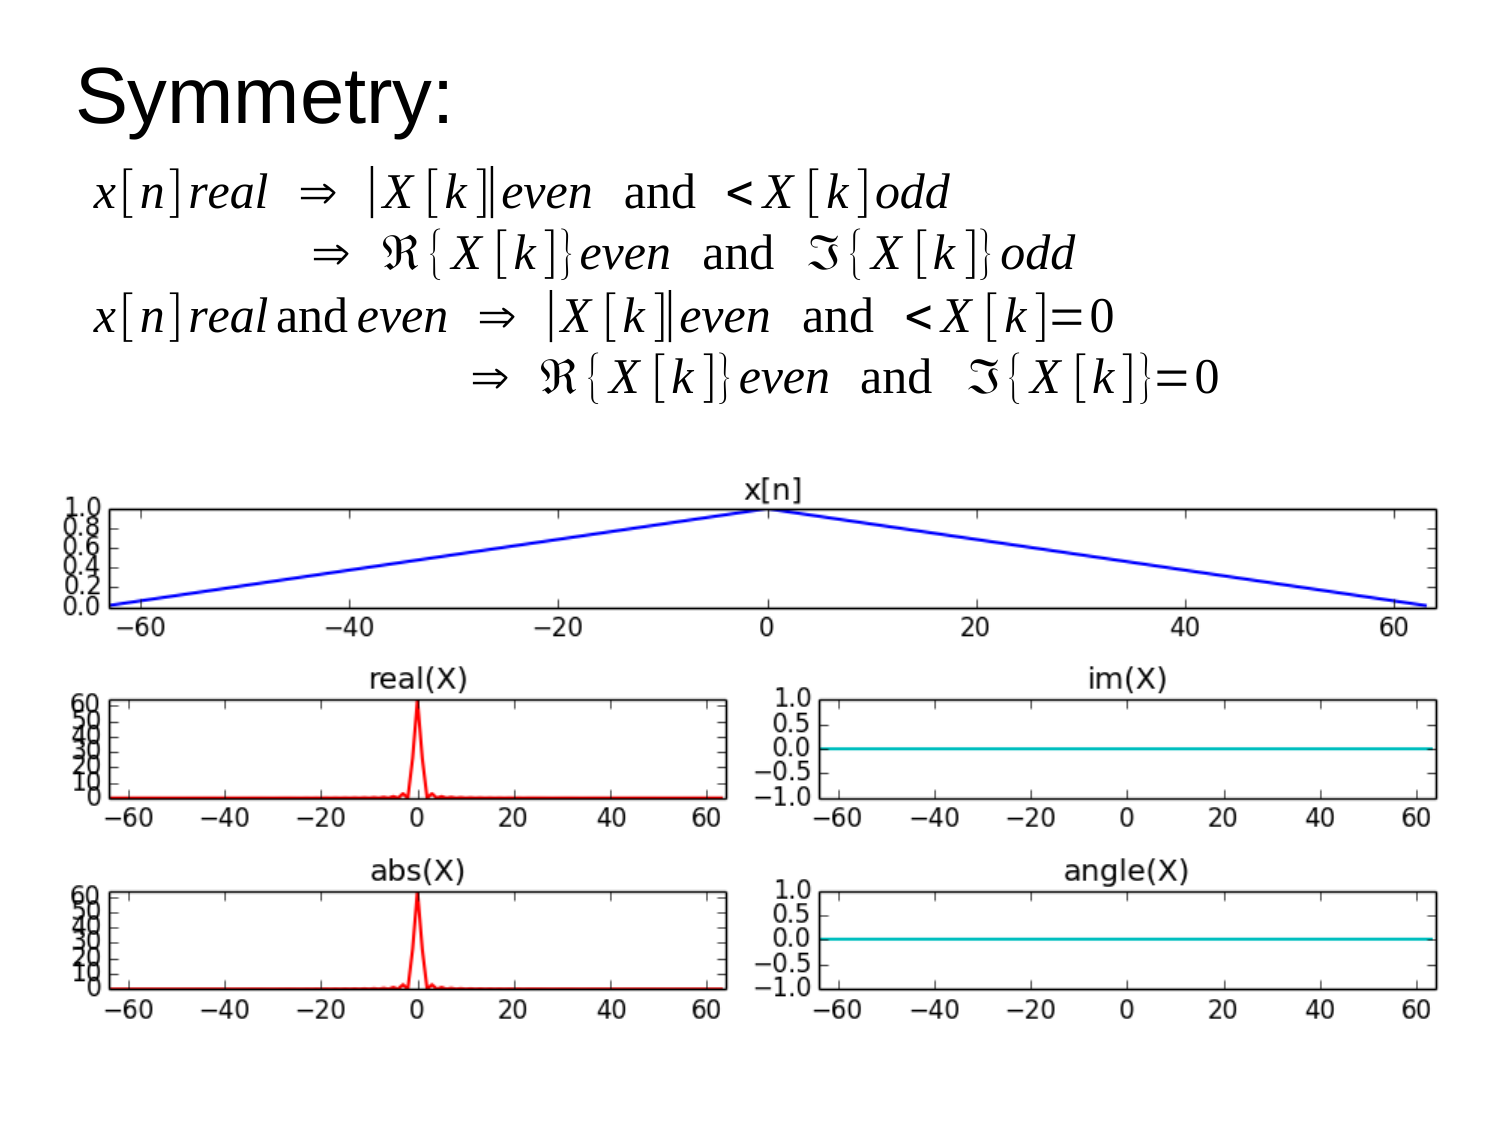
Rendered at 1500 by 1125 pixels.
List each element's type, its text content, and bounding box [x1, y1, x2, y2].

title Symmetry: [75, 27, 1425, 165]
picture [37, 449, 1463, 1050]
chart [83, 163, 1227, 449]
